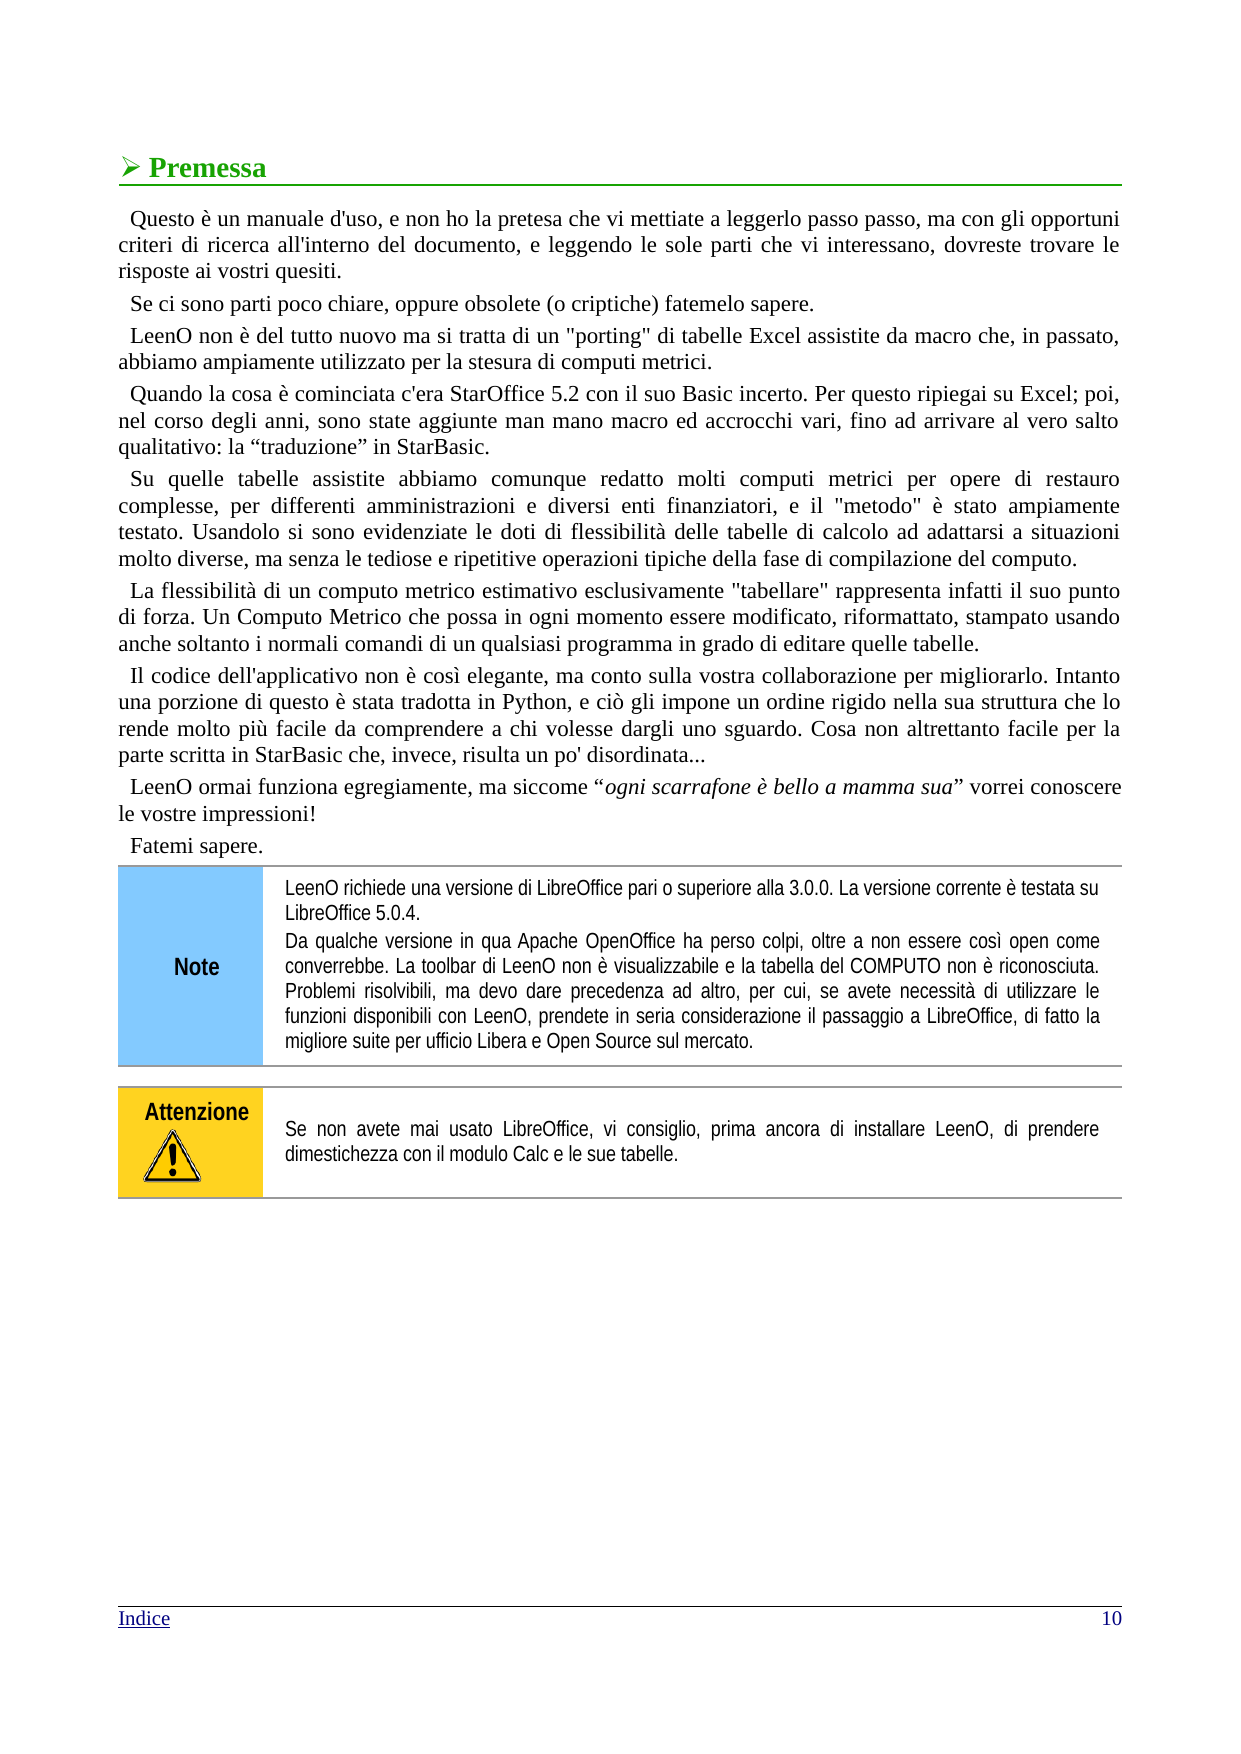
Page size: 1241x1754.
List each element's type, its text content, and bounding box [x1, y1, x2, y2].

table_header Se non avete mai usato LibreOffice, vi consiglio, prima ancora di installare LeenO, di prendere dimestichezza con il modulo Calc e le sue tabelle. [264, 1088, 1122, 1197]
text Il codice dell'applicativo non è così elegante, ma conto sulla vostra collaborazione per migliorarlo. Intanto una porzione di questo è stata tradotta in Python, e ciò gli impone un ordine rigido nella sua struttura che lo rende molto più facile da comprendere a chi volesse dargli uno sguardo. Cosa non altrettanto facile per la parte scritta in StarBasic che, invece, risulta un po' disordinata... [118, 662, 1122, 767]
text Se ci sono parti poco chiare, oppure obsolete (o criptiche) fatemelo sapere. [118, 289, 1122, 316]
subtitle Premessa [119, 150, 1122, 184]
table_header LeenO richiede una versione di LibreOffice pari o superiore alla 3.0.0. La versione corrente è testata su LibreOffice 5.0.4. Da qualche versione in qua Apache OpenOffice ha perso colpi, oltre a non essere così open come converrebbe. La toolbar di LeenO non è visualizzabile e la tabella del COMPUTO non è riconosciuta. Problemi risolvibili, ma devo dare precedenza ad altro, per cui, se avete necessità di utilizzare le funzioni disponibili con LeenO, prendete in seria considerazione il passaggio a LibreOffice, di fatto la migliore suite per ufficio Libera e Open Source sul mercato. [264, 867, 1122, 1065]
text LeenO non è del tutto nuovo ma si tratta di un "porting" di tabelle Excel assistite da macro che, in passato, abbiamo ampiamente utilizzato per la stesura di computi metrici. [118, 322, 1122, 374]
text Questo è un manuale d'uso, e non ho la pretesa che vi mettiate a leggerlo passo passo, ma con gli opportuni criteri di ricerca all'interno del documento, e leggendo le sole parti che vi interessano, dovreste trovare le risposte ai vostri quesiti. [118, 204, 1122, 284]
table_header Note [118, 867, 263, 1065]
text LeenO ormai funziona egregiamente, ma siccome “ogni scarrafone è bello a mamma sua” vorrei conoscere le vostre impressioni! [118, 773, 1122, 826]
text Quando la cosa è cominciata c'era StarOffice 5.2 con il suo Basic incerto. Per questo ripiegai su Excel; poi, nel corso degli anni, sono state aggiunte man mano macro ed accrocchi vari, fino ad arrivare al vero salto qualitativo: la “traduzione” in StarBasic. [118, 381, 1122, 459]
text Fatemi sapere. [118, 832, 1122, 858]
table_header Attenzione [118, 1088, 263, 1197]
text Su quelle tabelle assistite abbiamo comunque redatto molti computi metrici per opere di restauro complesse, per differenti amministrazioni e diversi enti finanziatori, e il "metodo" è stato ampiamente testato. Usandolo si sono evidenziate le doti di flessibilità delle tabelle di calcolo ad adattarsi a situazioni molto diverse, ma senza le tediose e ripetitive operazioni tipiche della fase di compilazione del computo. [118, 466, 1122, 571]
picture [139, 1125, 204, 1186]
text La flessibilità di un computo metrico estimativo esclusivamente "tabellare" rappresenta infatti il suo punto di forza. Un Computo Metrico che possa in ogni momento essere modificato, riformattato, stampato usando anche soltanto i normali comandi di un qualsiasi programma in grado di editare quelle tabelle. [118, 577, 1122, 656]
